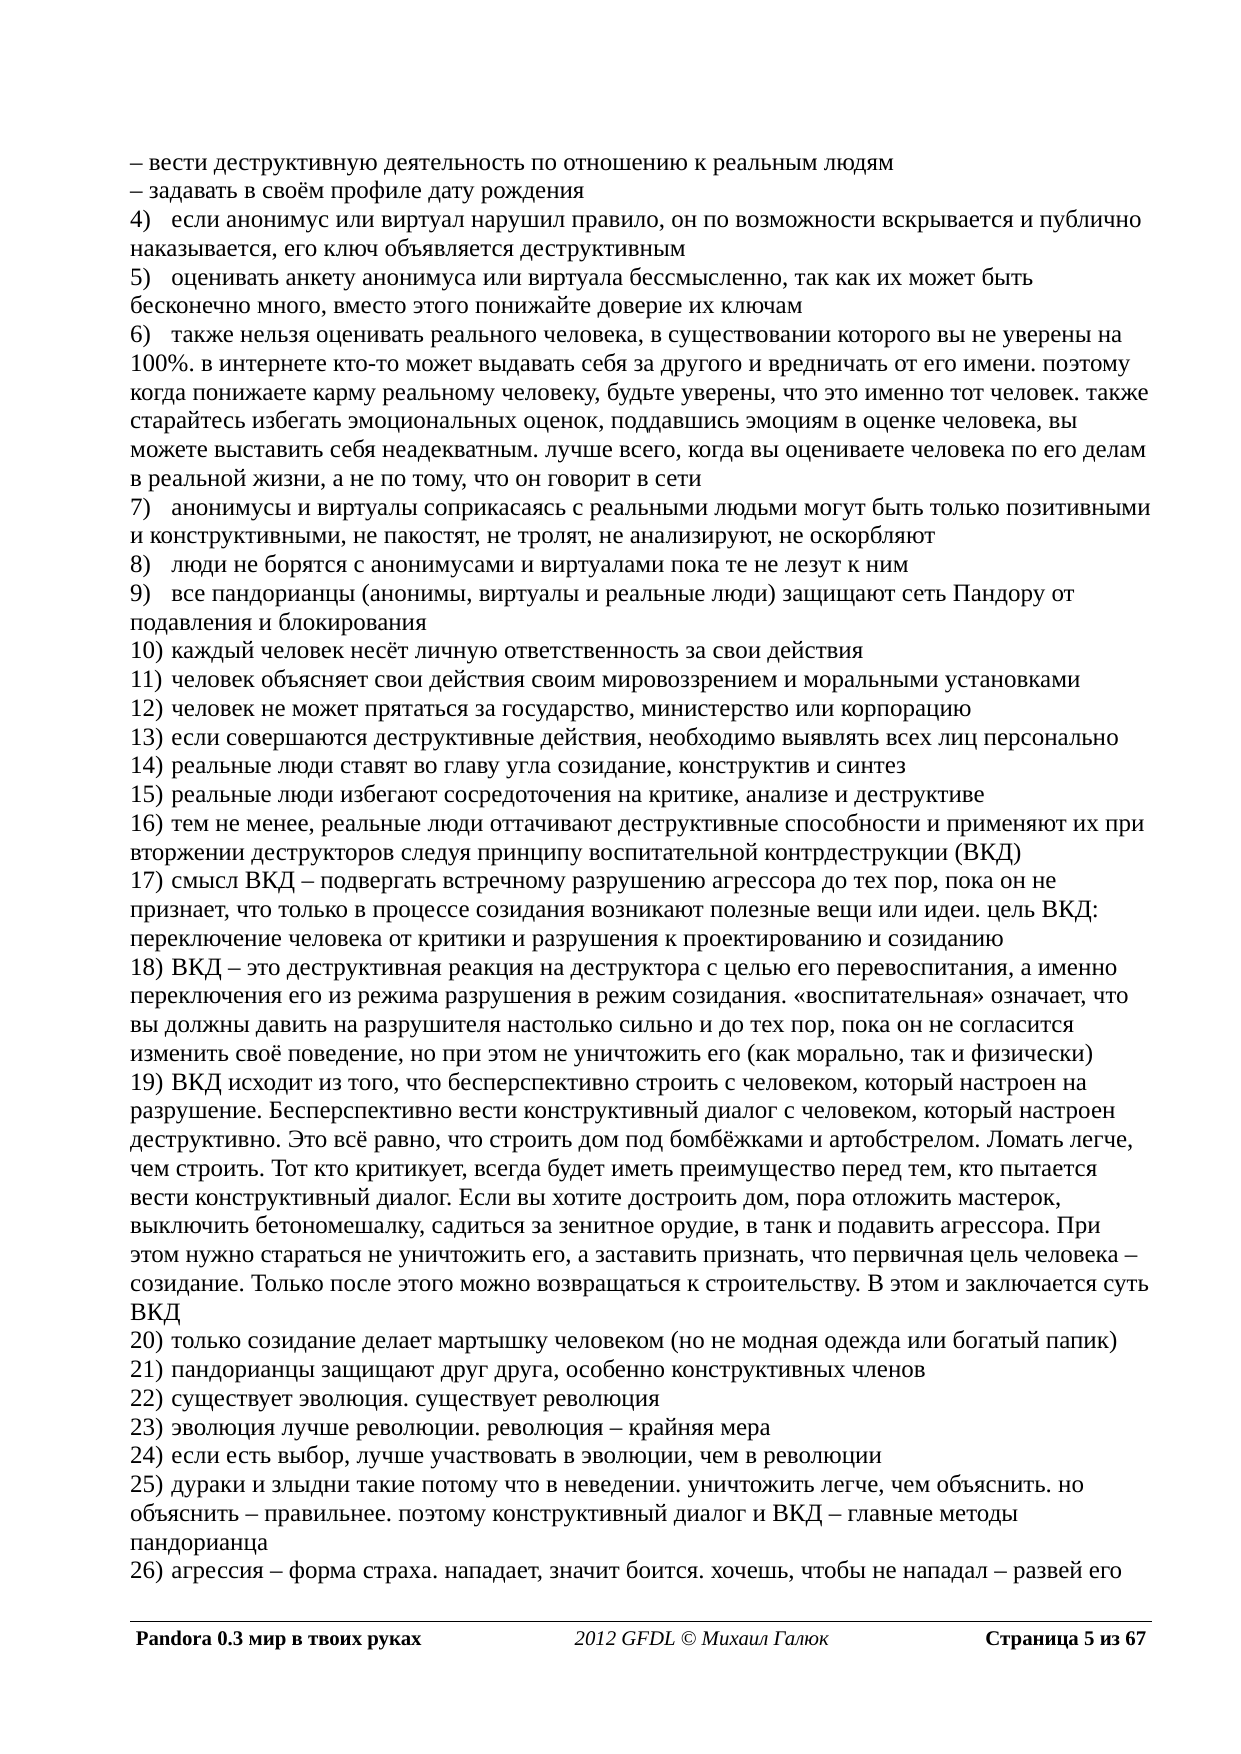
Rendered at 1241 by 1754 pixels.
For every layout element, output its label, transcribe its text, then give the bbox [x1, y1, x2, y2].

list также нельзя оценивать реального человека, в существовании которого вы не уверены на 100%. в интернете кто-то может выдавать себя за другого и вредничать от его имени. поэтому когда понижаете карму реальному человеку, будьте уверены, что это именно тот человек. также старайтесь избегать эмоциональных оценок, поддавшись эмоциям в оценке человека, вы можете выставить себя неадекватным. лучше всего, когда вы оцениваете человека по его делам в реальной жизни, а не по тому, что он говорит в сети [130, 319, 1152, 492]
list люди не борятся с анонимусами и виртуалами пока те не лезут к ним [130, 549, 1152, 578]
list существует эволюция. существует революция [130, 1383, 1152, 1412]
list ВКД – это деструктивная реакция на деструктора с целью его перевоспитания, а именно переключения его из режима разрушения в режим созидания. «воспитательная» означает, что вы должны давить на разрушителя настолько сильно и до тех пор, пока он не согласится изменить своё поведение, но при этом не уничтожить его (как морально, так и физически) [130, 952, 1152, 1067]
list человек не может прятаться за государство, министерство или корпорацию [130, 693, 1152, 722]
list если совершаются деструктивные действия, необходимо выявлять всех лиц персонально [130, 722, 1152, 751]
list только созидание делает мартышку человеком (но не модная одежда или богатый папик) [130, 1326, 1152, 1354]
list если анонимус или виртуал нарушил правило, он по возможности вскрывается и публично наказывается, его ключ объявляется деструктивным [130, 204, 1152, 262]
list – задавать в своём профиле дату рождения [130, 176, 1152, 204]
list реальные люди избегают сосредоточения на критике, анализе и деструктиве [130, 779, 1152, 808]
list агрессия – форма страха. нападает, значит боится. хочешь, чтобы не нападал – развей его [130, 1556, 1152, 1584]
list анонимусы и виртуалы соприкасаясь с реальными людьми могут быть только позитивными и конструктивными, не пакостят, не тролят, не анализируют, не оскорбляют [130, 492, 1152, 549]
list эволюция лучше революции. революция – крайняя мера [130, 1412, 1152, 1441]
list – вести деструктивную деятельность по отношению к реальным людям [130, 147, 1152, 176]
list оценивать анкету анонимуса или виртуала бессмысленно, так как их может быть бесконечно много, вместо этого понижайте доверие их ключам [130, 262, 1152, 319]
list смысл ВКД – подвергать встречному разрушению агрессора до тех пор, пока он не признает, что только в процессе созидания возникают полезные вещи или идеи. цель ВКД: переключение человека от критики и разрушения к проектированию и созиданию [130, 866, 1152, 952]
list если есть выбор, лучше участвовать в эволюции, чем в революции [130, 1441, 1152, 1469]
list человек объясняет свои действия своим мировоззрением и моральными установками [130, 664, 1152, 693]
list реальные люди ставят во главу угла созидание, конструктив и синтез [130, 751, 1152, 779]
list все пандорианцы (анонимы, виртуалы и реальные люди) защищают сеть Пандору от подавления и блокирования [130, 578, 1152, 636]
list ВКД исходит из того, что бесперспективно строить с человеком, который настроен на разрушение. Бесперспективно вести конструктивный диалог с человеком, который настроен деструктивно. Это всё равно, что строить дом под бомбёжками и артобстрелом. Ломать легче, чем строить. Тот кто критикует, всегда будет иметь преимущество перед тем, кто пытается вести конструктивный диалог. Если вы хотите достроить дом, пора отложить мастерок, выключить бетономешалку, садиться за зенитное орудие, в танк и подавить агрессора. При этом нужно стараться не уничтожить его, а заставить признать, что первичная цель человека – созидание. Только после этого можно возвращаться к строительству. В этом и заключается суть ВКД [130, 1067, 1152, 1326]
list пандорианцы защищают друг друга, особенно конструктивных членов [130, 1354, 1152, 1383]
list дураки и злыдни такие потому что в неведении. уничтожить легче, чем объяснить. но объяснить – правильнее. поэтому конструктивный диалог и ВКД – главные методы пандорианца [130, 1469, 1152, 1556]
list каждый человек несёт личную ответственность за свои действия [130, 636, 1152, 664]
list тем не менее, реальные люди оттачивают деструктивные способности и применяют их при вторжении деструкторов следуя принципу воспитательной контрдеструкции (ВКД) [130, 808, 1152, 866]
